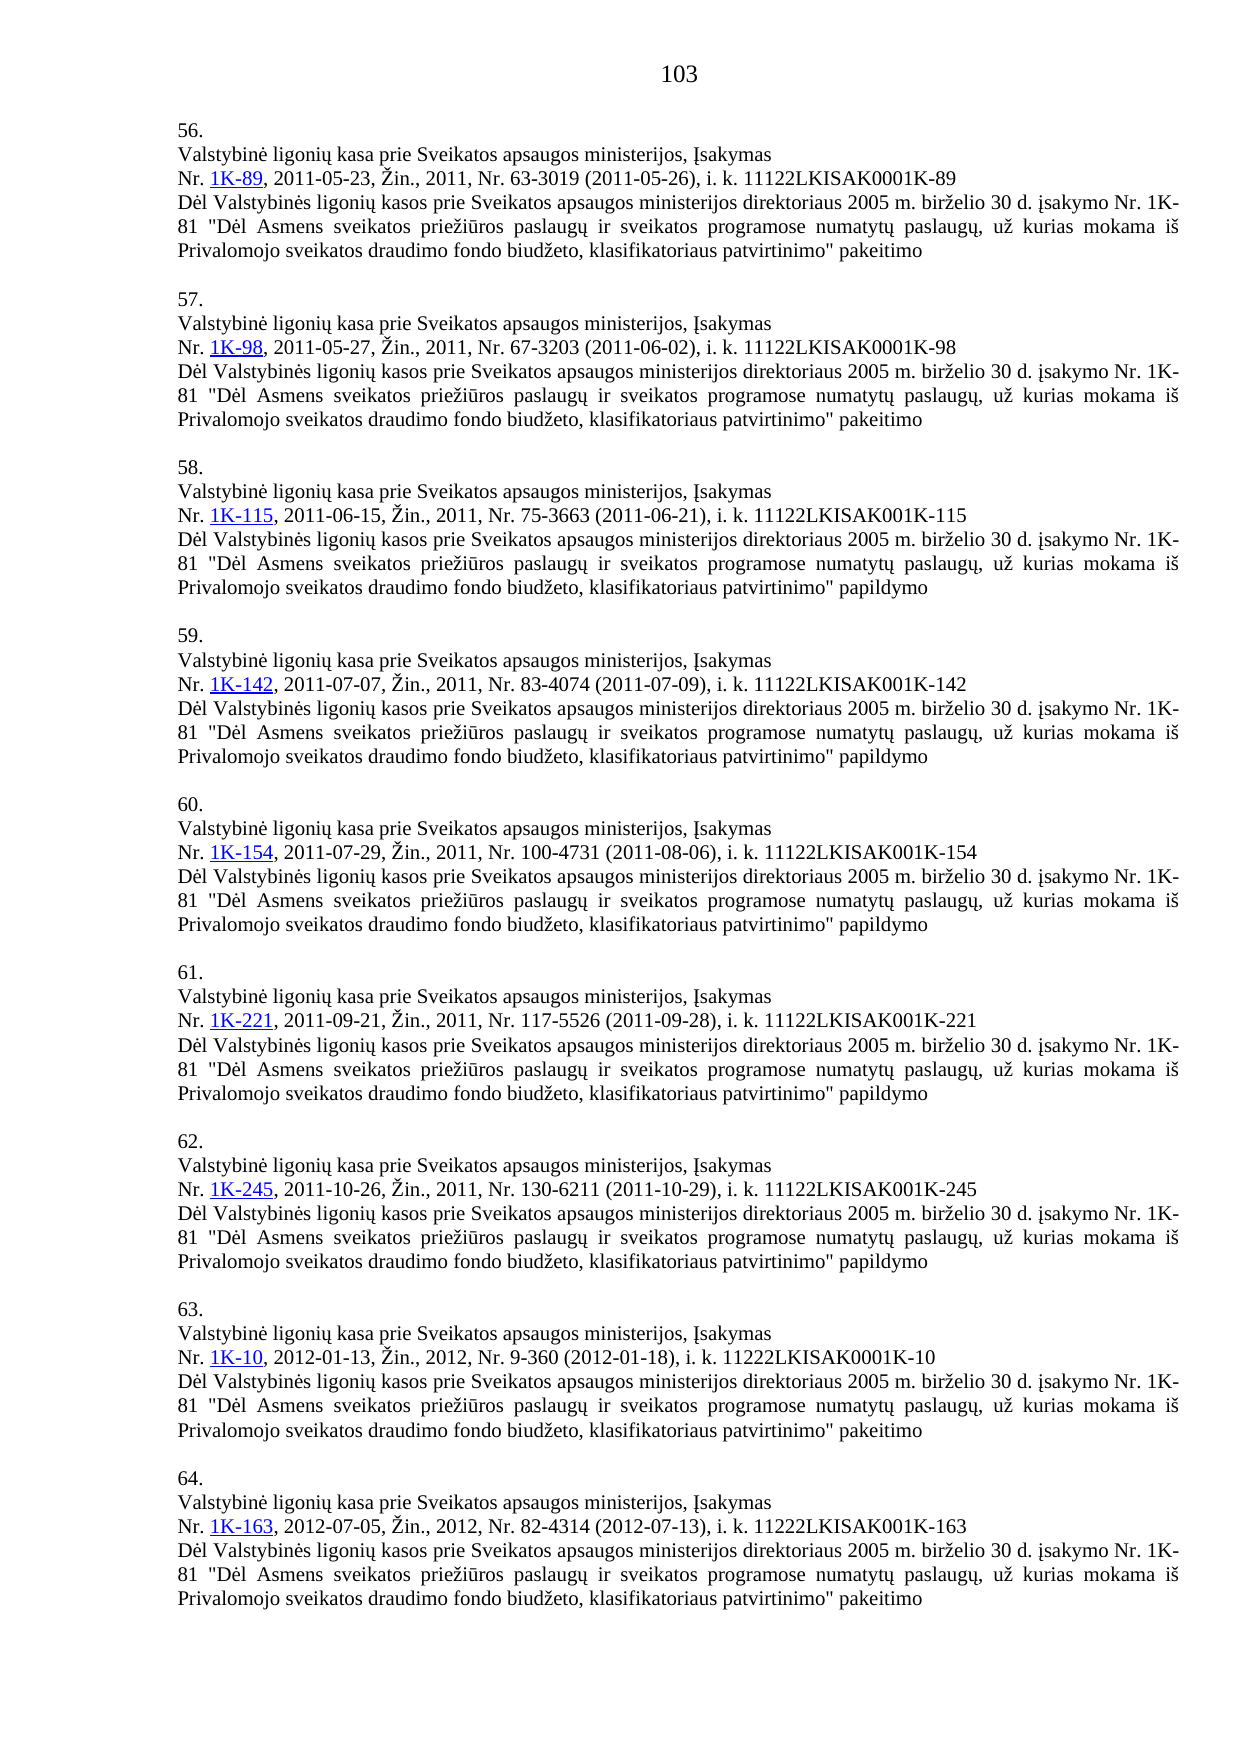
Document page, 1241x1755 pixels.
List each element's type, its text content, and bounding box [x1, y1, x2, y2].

text 57. [177, 287, 1181, 311]
text 62. [177, 1129, 1181, 1153]
text Dėl Valstybinės ligonių kasos prie Sveikatos apsaugos ministerijos direktoriaus 2005 m. birželio 30 d. įsakymo Nr. 1K-81 "Dėl Asmens sveikatos priežiūros paslaugų ir sveikatos programose numatytų paslaugų, už kurias mokama iš Privalomojo sveikatos draudimo fondo biudžeto, klasifikatoriaus patvirtinimo" pakeitimo [177, 190, 1181, 262]
text Valstybinė ligonių kasa prie Sveikatos apsaugos ministerijos, Įsakymas [177, 1153, 1181, 1177]
text Nr. 1K-245, 2011-10-26, Žin., 2011, Nr. 130-6211 (2011-10-29), i. k. 11122LKISAK001K-245 [177, 1177, 1181, 1201]
text Valstybinė ligonių kasa prie Sveikatos apsaugos ministerijos, Įsakymas [177, 142, 1181, 166]
text Valstybinė ligonių kasa prie Sveikatos apsaugos ministerijos, Įsakymas [177, 311, 1181, 335]
text Nr. 1K-115, 2011-06-15, Žin., 2011, Nr. 75-3663 (2011-06-21), i. k. 11122LKISAK001K-115 [177, 503, 1181, 527]
text Nr. 1K-10, 2012-01-13, Žin., 2012, Nr. 9-360 (2012-01-18), i. k. 11222LKISAK0001K-10 [177, 1345, 1181, 1369]
text Valstybinė ligonių kasa prie Sveikatos apsaugos ministerijos, Įsakymas [177, 479, 1181, 503]
text Nr. 1K-89, 2011-05-23, Žin., 2011, Nr. 63-3019 (2011-05-26), i. k. 11122LKISAK0001K-89 [177, 166, 1181, 190]
text Nr. 1K-154, 2011-07-29, Žin., 2011, Nr. 100-4731 (2011-08-06), i. k. 11122LKISAK001K-154 [177, 840, 1181, 864]
text Valstybinė ligonių kasa prie Sveikatos apsaugos ministerijos, Įsakymas [177, 1490, 1181, 1514]
text Valstybinė ligonių kasa prie Sveikatos apsaugos ministerijos, Įsakymas [177, 1321, 1181, 1345]
text 58. [177, 455, 1181, 479]
text 60. [177, 792, 1181, 816]
text 64. [177, 1466, 1181, 1490]
text Dėl Valstybinės ligonių kasos prie Sveikatos apsaugos ministerijos direktoriaus 2005 m. birželio 30 d. įsakymo Nr. 1K-81 "Dėl Asmens sveikatos priežiūros paslaugų ir sveikatos programose numatytų paslaugų, už kurias mokama iš Privalomojo sveikatos draudimo fondo biudžeto, klasifikatoriaus patvirtinimo" pakeitimo [177, 359, 1181, 431]
text Nr. 1K-98, 2011-05-27, Žin., 2011, Nr. 67-3203 (2011-06-02), i. k. 11122LKISAK0001K-98 [177, 335, 1181, 359]
text 63. [177, 1297, 1181, 1321]
text 61. [177, 960, 1181, 984]
text Nr. 1K-163, 2012-07-05, Žin., 2012, Nr. 82-4314 (2012-07-13), i. k. 11222LKISAK001K-163 [177, 1514, 1181, 1538]
text Valstybinė ligonių kasa prie Sveikatos apsaugos ministerijos, Įsakymas [177, 647, 1181, 672]
text Dėl Valstybinės ligonių kasos prie Sveikatos apsaugos ministerijos direktoriaus 2005 m. birželio 30 d. įsakymo Nr. 1K-81 "Dėl Asmens sveikatos priežiūros paslaugų ir sveikatos programose numatytų paslaugų, už kurias mokama iš Privalomojo sveikatos draudimo fondo biudžeto, klasifikatoriaus patvirtinimo" papildymo [177, 696, 1181, 768]
text Dėl Valstybinės ligonių kasos prie Sveikatos apsaugos ministerijos direktoriaus 2005 m. birželio 30 d. įsakymo Nr. 1K-81 "Dėl Asmens sveikatos priežiūros paslaugų ir sveikatos programose numatytų paslaugų, už kurias mokama iš Privalomojo sveikatos draudimo fondo biudžeto, klasifikatoriaus patvirtinimo" papildymo [177, 1032, 1181, 1105]
text Nr. 1K-221, 2011-09-21, Žin., 2011, Nr. 117-5526 (2011-09-28), i. k. 11122LKISAK001K-221 [177, 1008, 1181, 1032]
text 56. [177, 118, 1181, 142]
text Valstybinė ligonių kasa prie Sveikatos apsaugos ministerijos, Įsakymas [177, 984, 1181, 1008]
text Dėl Valstybinės ligonių kasos prie Sveikatos apsaugos ministerijos direktoriaus 2005 m. birželio 30 d. įsakymo Nr. 1K-81 "Dėl Asmens sveikatos priežiūros paslaugų ir sveikatos programose numatytų paslaugų, už kurias mokama iš Privalomojo sveikatos draudimo fondo biudžeto, klasifikatoriaus patvirtinimo" papildymo [177, 864, 1181, 936]
text Dėl Valstybinės ligonių kasos prie Sveikatos apsaugos ministerijos direktoriaus 2005 m. birželio 30 d. įsakymo Nr. 1K-81 "Dėl Asmens sveikatos priežiūros paslaugų ir sveikatos programose numatytų paslaugų, už kurias mokama iš Privalomojo sveikatos draudimo fondo biudžeto, klasifikatoriaus patvirtinimo" pakeitimo [177, 1538, 1181, 1610]
text Dėl Valstybinės ligonių kasos prie Sveikatos apsaugos ministerijos direktoriaus 2005 m. birželio 30 d. įsakymo Nr. 1K-81 "Dėl Asmens sveikatos priežiūros paslaugų ir sveikatos programose numatytų paslaugų, už kurias mokama iš Privalomojo sveikatos draudimo fondo biudžeto, klasifikatoriaus patvirtinimo" papildymo [177, 1201, 1181, 1273]
text Dėl Valstybinės ligonių kasos prie Sveikatos apsaugos ministerijos direktoriaus 2005 m. birželio 30 d. įsakymo Nr. 1K-81 "Dėl Asmens sveikatos priežiūros paslaugų ir sveikatos programose numatytų paslaugų, už kurias mokama iš Privalomojo sveikatos draudimo fondo biudžeto, klasifikatoriaus patvirtinimo" pakeitimo [177, 1369, 1181, 1442]
text Valstybinė ligonių kasa prie Sveikatos apsaugos ministerijos, Įsakymas [177, 816, 1181, 840]
text 59. [177, 623, 1181, 647]
text Dėl Valstybinės ligonių kasos prie Sveikatos apsaugos ministerijos direktoriaus 2005 m. birželio 30 d. įsakymo Nr. 1K-81 "Dėl Asmens sveikatos priežiūros paslaugų ir sveikatos programose numatytų paslaugų, už kurias mokama iš Privalomojo sveikatos draudimo fondo biudžeto, klasifikatoriaus patvirtinimo" papildymo [177, 527, 1181, 599]
text Nr. 1K-142, 2011-07-07, Žin., 2011, Nr. 83-4074 (2011-07-09), i. k. 11122LKISAK001K-142 [177, 672, 1181, 696]
